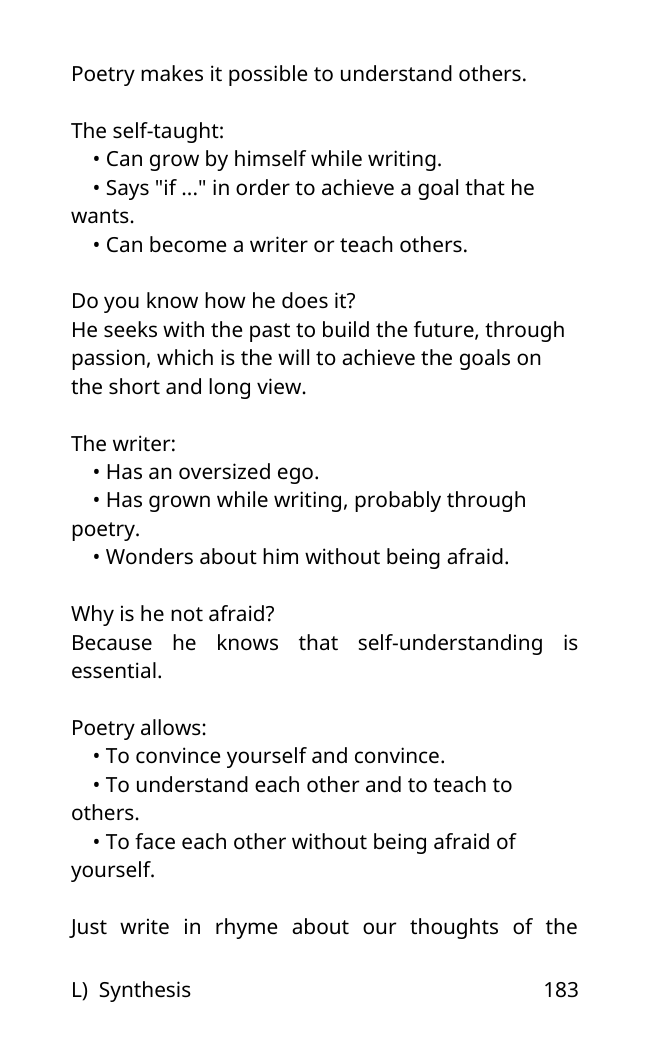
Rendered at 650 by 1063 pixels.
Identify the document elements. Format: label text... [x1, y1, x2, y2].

text Just write in rhyme about our thoughts of the [71, 912, 579, 941]
text Poetry makes it possible to understand others. The self-taught: • Can grow by himself while writing. • Says "if ..." in order to achieve a goal that he wants. • Can become a writer or teach others. Do you know how he does it? He seeks with the past to build the future, through passion, which is the will to achieve the goals on the short and long view. The writer: • Has an oversized ego. • Has grown while writing, probably through poetry. • Wonders about him without being afraid. Why is he not afraid? [71, 59, 579, 628]
text Poetry allows: • To convince yourself and convince. • To understand each other and to teach to others. • To face each other without being afraid of yourself. [71, 685, 579, 884]
text Because he knows that self-understanding is essential. [71, 628, 579, 685]
